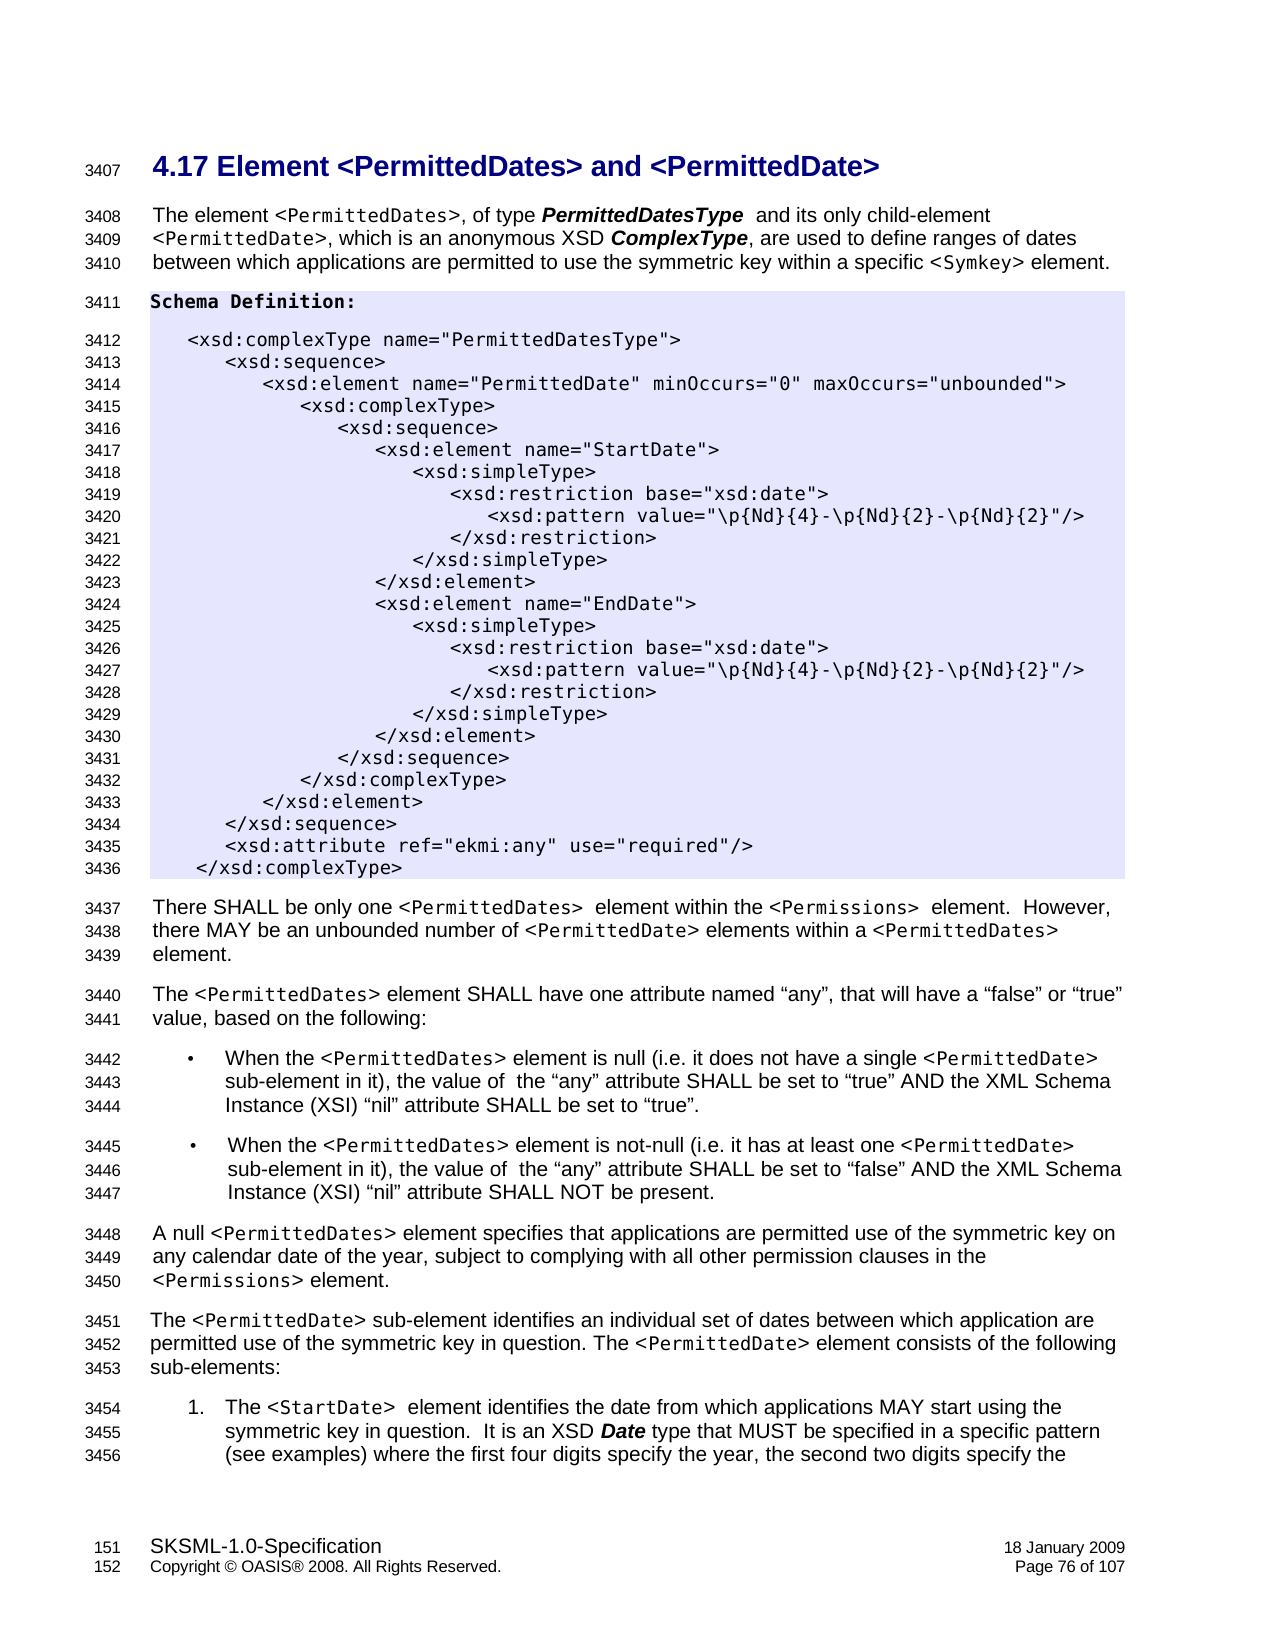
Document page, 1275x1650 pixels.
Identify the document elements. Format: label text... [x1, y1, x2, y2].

subtitle Element <PermittedDates> and <PermittedDate> [152, 150, 1125, 182]
list When the <PermittedDates> element is not-null (i.e. it has at least one <PermittedDate> sub-element in it), the value of the “any” attribute SHALL be set to “false” AND the XML Schema Instance (XSI) “nil” attribute SHALL NOT be present. [190, 1134, 1125, 1204]
list When the <PermittedDates> element is null (i.e. it does not have a single <PermittedDate> sub-element in it), the value of the “any” attribute SHALL be set to “true” AND the XML Schema Instance (XSI) “nil” attribute SHALL be set to “true”. [187, 1046, 1125, 1117]
text A null <PermittedDates> element specifies that applications are permitted use of the symmetric key on any calendar date of the year, subject to complying with all other permission clauses in the <Permissions> element. [152, 1221, 1125, 1292]
text There SHALL be only one <PermittedDates> element within the <Permissions> element. However, there MAY be an unbounded number of <PermittedDate> elements within a <PermittedDates> element. [152, 895, 1125, 966]
text <xsd:complexType name="PermittedDatesType"> <xsd:sequence> <xsd:element name="PermittedDate" minOccurs="0" maxOccurs="unbounded"> <xsd:complexType> <xsd:sequence> <xsd:element name="StartDate"> <xsd:simpleType> <xsd:restriction base="xsd:date"> <xsd:pattern value="\p{Nd}{4}-\p{Nd}{2}-\p{Nd}{2}"/> </xsd:restriction> </xsd:simpleType> </xsd:element> <xsd:element name="EndDate"> <xsd:simpleType> <xsd:restriction base="xsd:date"> <xsd:pattern value="\p{Nd}{4}-\p{Nd}{2}-\p{Nd}{2}"/> </xsd:restriction> </xsd:simpleType> </xsd:element> </xsd:sequence> </xsd:complexType> </xsd:element> </xsd:sequence> <xsd:attribute ref="ekmi:any" use="required"/> </xsd:complexType> [150, 329, 1125, 879]
text Schema Definition: [150, 291, 1125, 313]
list The <StartDate> element identifies the date from which applications MAY start using the symmetric key in question. It is an XSD Date type that MUST be specified in a specific pattern (see examples) where the first four digits specify the year, the second two digits specify the [187, 1396, 1125, 1466]
text The <PermittedDates> element SHALL have one attribute named “any”, that will have a “false” or “true” value, based on the following: [152, 983, 1125, 1030]
text The <PermittedDate> sub-element identifies an individual set of dates between which application are permitted use of the symmetric key in question. The <PermittedDate> element consists of the following sub-elements: [150, 1308, 1125, 1379]
text The element <PermittedDates>, of type PermittedDatesType and its only child-element <PermittedDate>, which is an anonymous XSD ComplexType, are used to define ranges of dates between which applications are permitted to use the symmetric key within a specific <Symkey> element. [152, 203, 1125, 274]
